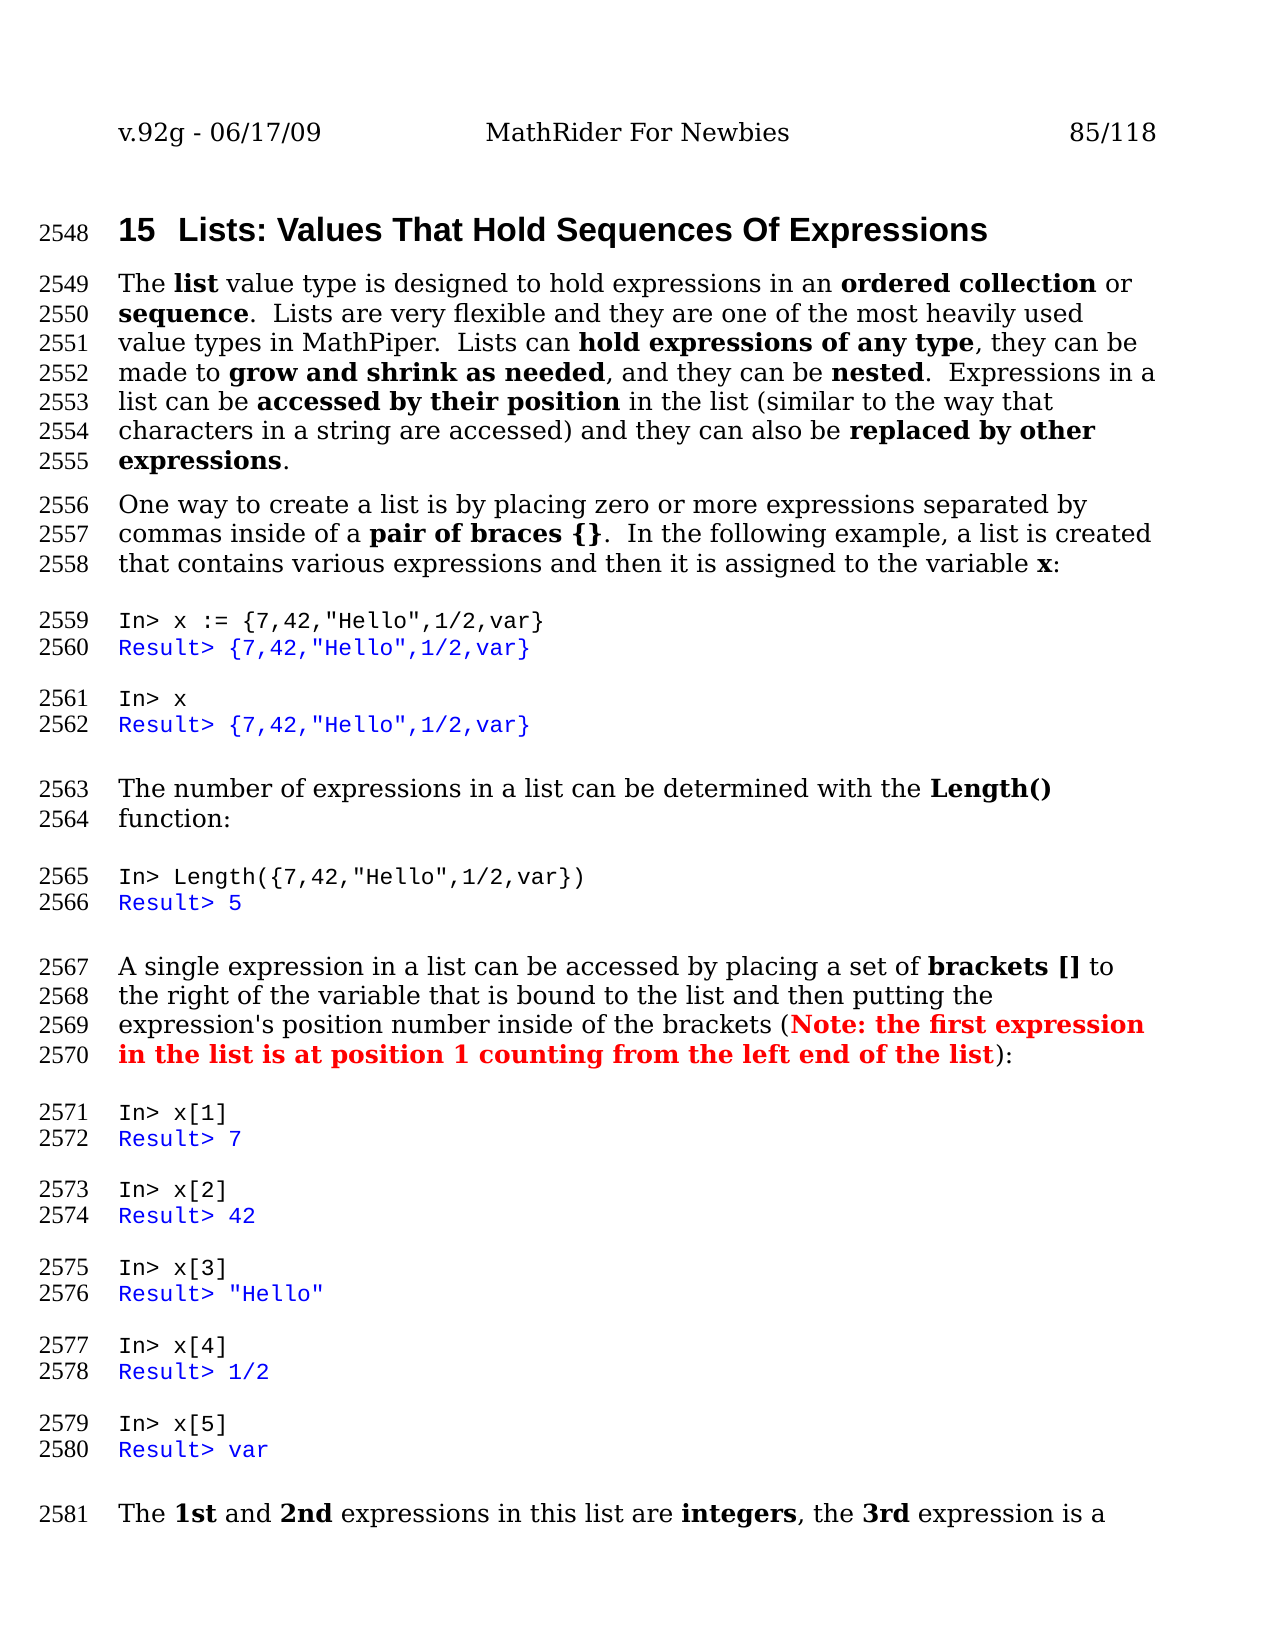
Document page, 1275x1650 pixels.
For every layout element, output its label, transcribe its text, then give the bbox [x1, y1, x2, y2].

text A single expression in a list can be accessed by placing a set of brackets [] to the right of the variable that is bound to the list and then putting the expression's position number inside of the brackets (Note: the first expression in the list is at position 1 counting from the left end of the list): [118, 952, 1157, 1069]
text The 1st and 2nd expressions in this list are integers, the 3rd expression is a [118, 1499, 1157, 1528]
text Result> 42 [118, 1205, 1157, 1231]
text In> x[3] [118, 1257, 1157, 1283]
text In> Length({7,42,"Hello",1/2,var}) [118, 865, 1157, 891]
text Result> 1/2 [118, 1360, 1157, 1386]
text The number of expressions in a list can be determined with the Length() function: [118, 774, 1157, 833]
text Result> 7 [118, 1127, 1157, 1153]
text In> x[2] [118, 1179, 1157, 1205]
text Result> 5 [118, 891, 1157, 917]
text In> x := {7,42,"Hello",1/2,var} [118, 610, 1157, 636]
text Result> {7,42,"Hello",1/2,var} [118, 636, 1157, 662]
text In> x[1] [118, 1101, 1157, 1127]
text In> x[5] [118, 1412, 1157, 1438]
text Result> var [118, 1438, 1157, 1464]
text One way to create a list is by placing zero or more expressions separated by commas inside of a pair of braces {}. In the following example, a list is created that contains various expressions and then it is assigned to the variable x: [118, 490, 1157, 578]
subtitle Lists: Values That Hold Sequences Of Expressions [118, 210, 1157, 248]
text Result> "Hello" [118, 1283, 1157, 1308]
text The list value type is designed to hold expressions in an ordered collection or sequence. Lists are very flexible and they are one of the most heavily used value types in MathPiper. Lists can hold expressions of any type, they can be made to grow and shrink as needed, and they can be nested. Expressions in a list can be accessed by their position in the list (similar to the way that characters in a string are accessed) and they can also be replaced by other expressions. [118, 269, 1157, 475]
text In> x [118, 688, 1157, 714]
text Result> {7,42,"Hello",1/2,var} [118, 714, 1157, 739]
text In> x[4] [118, 1334, 1157, 1360]
